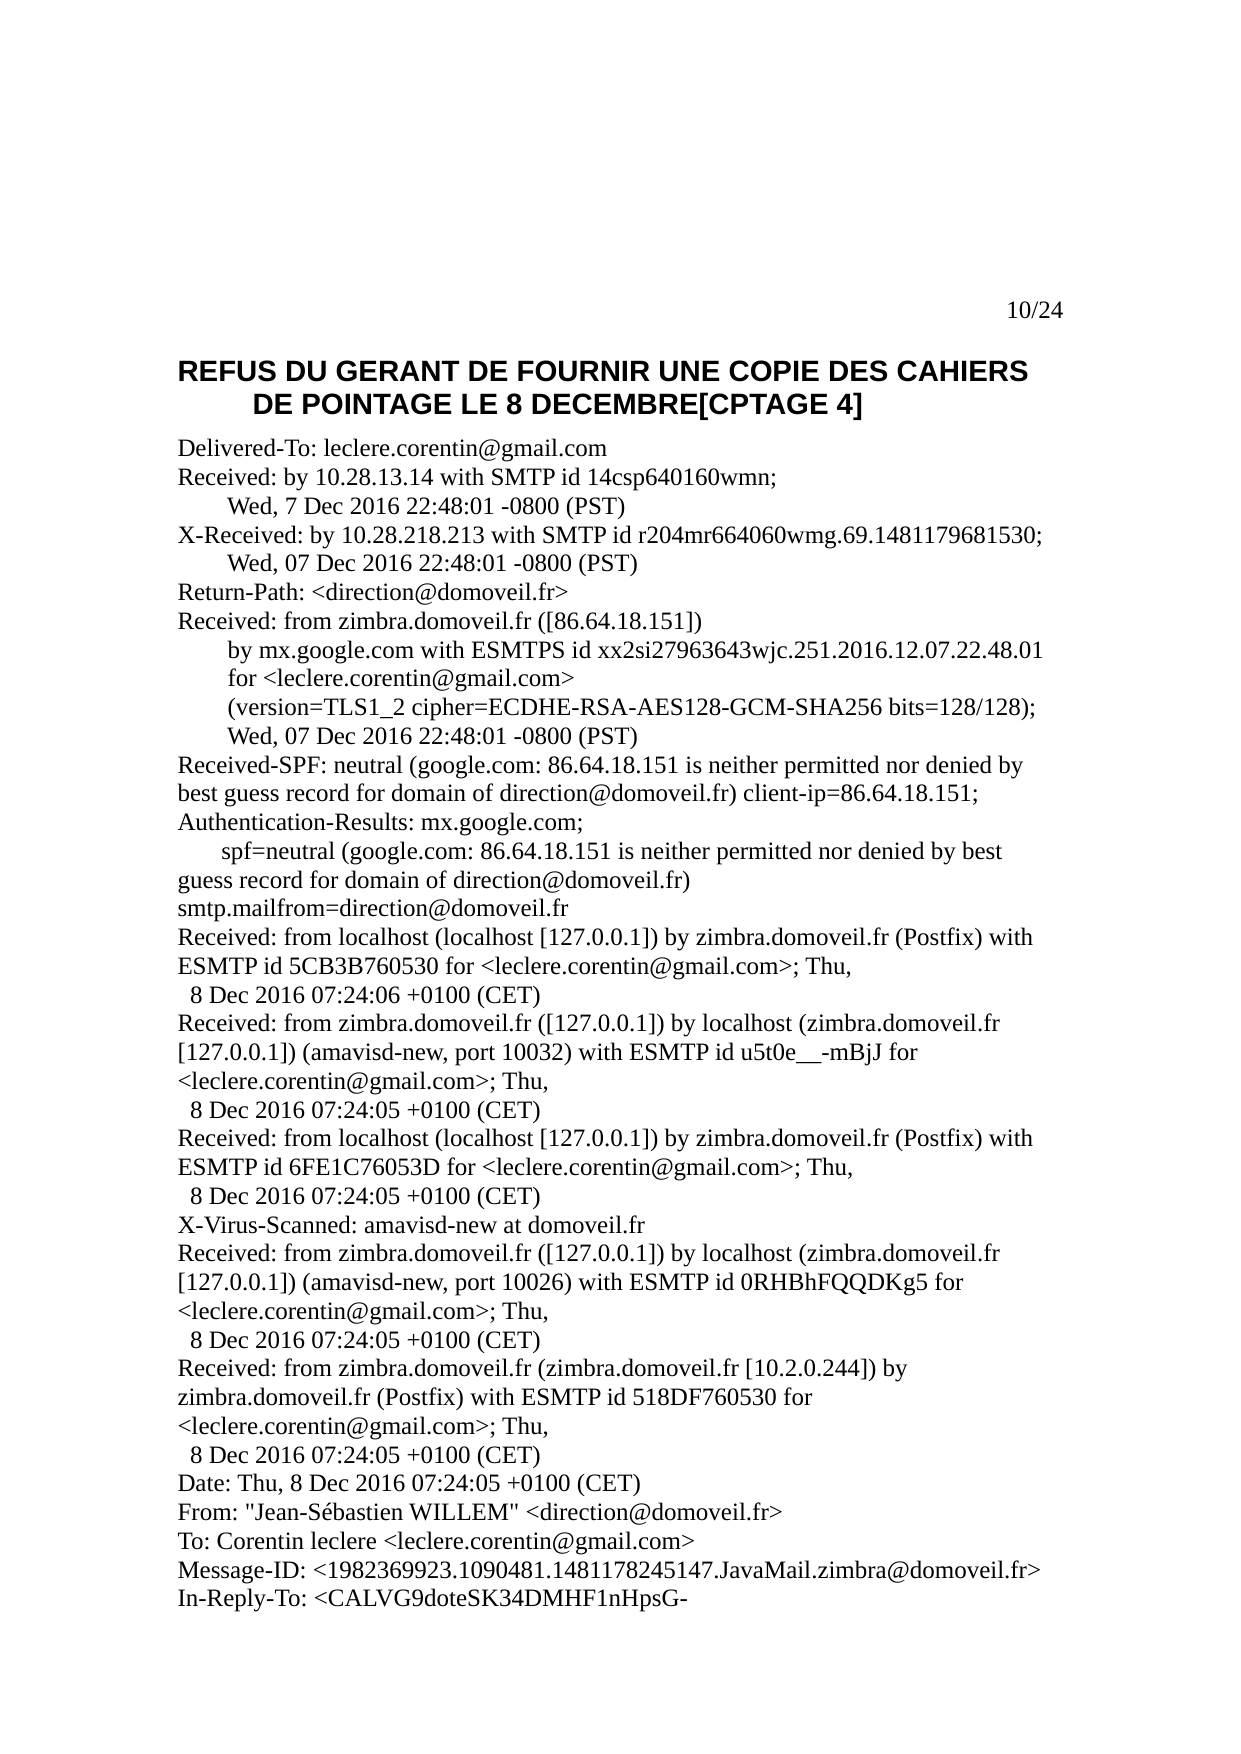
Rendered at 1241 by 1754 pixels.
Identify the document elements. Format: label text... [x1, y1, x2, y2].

text Received: from localhost (localhost [127.0.0.1]) by zimbra.domoveil.fr (Postfix) with ESMTP id 5CB3B760530 for <leclere.corentin@gmail.com>; Thu, [177, 922, 1063, 980]
text 8 Dec 2016 07:24:05 +0100 (CET) [177, 1095, 1063, 1123]
text 8 Dec 2016 07:24:05 +0100 (CET) [177, 1325, 1063, 1353]
text X-Virus-Scanned: amavisd-new at domoveil.fr [177, 1210, 1063, 1238]
text Received: by 10.28.13.14 with SMTP id 14csp640160wmn; [177, 462, 1063, 491]
text Return-Path: <direction@domoveil.fr> [177, 577, 1063, 606]
text (version=TLS1_2 cipher=ECDHE-RSA-AES128-GCM-SHA256 bits=128/128); [177, 692, 1063, 721]
subtitle REFUS DU GERANT DE FOURNIR UNE COPIE DES CAHIERS DE POINTAGE LE 8 DECEMBRE[CPTAGE 4] [177, 353, 1063, 421]
text Message-ID: <1982369923.1090481.1481178245147.JavaMail.zimbra@domoveil.fr> [177, 1555, 1063, 1583]
text Received: from zimbra.domoveil.fr ([127.0.0.1]) by localhost (zimbra.domoveil.fr [127.0.0.1]) (amavisd-new, port 10026) with ESMTP id 0RHBhFQQDKg5 for <leclere.corentin@gmail.com>; Thu, [177, 1238, 1063, 1325]
text Received-SPF: neutral (google.com: 86.64.18.151 is neither permitted nor denied by best guess record for domain of direction@domoveil.fr) client-ip=86.64.18.151; [177, 750, 1063, 807]
text 8 Dec 2016 07:24:05 +0100 (CET) [177, 1181, 1063, 1210]
text Received: from localhost (localhost [127.0.0.1]) by zimbra.domoveil.fr (Postfix) with ESMTP id 6FE1C76053D for <leclere.corentin@gmail.com>; Thu, [177, 1123, 1063, 1181]
text Date: Thu, 8 Dec 2016 07:24:05 +0100 (CET) [177, 1468, 1063, 1497]
text X-Received: by 10.28.218.213 with SMTP id r204mr664060wmg.69.1481179681530; [177, 520, 1063, 548]
text by mx.google.com with ESMTPS id xx2si27963643wjc.251.2016.12.07.22.48.01 [177, 635, 1063, 663]
text Received: from zimbra.domoveil.fr ([86.64.18.151]) [177, 606, 1063, 635]
text Delivered-To: leclere.corentin@gmail.com [177, 433, 1063, 462]
text From: "Jean-Sébastien WILLEM" <direction@domoveil.fr> [177, 1497, 1063, 1526]
text for <leclere.corentin@gmail.com> [177, 663, 1063, 692]
text Authentication-Results: mx.google.com; [177, 807, 1063, 836]
text Wed, 7 Dec 2016 22:48:01 -0800 (PST) [177, 491, 1063, 520]
text Received: from zimbra.domoveil.fr ([127.0.0.1]) by localhost (zimbra.domoveil.fr [127.0.0.1]) (amavisd-new, port 10032) with ESMTP id u5t0e__-mBjJ for <leclere.corentin@gmail.com>; Thu, [177, 1008, 1063, 1095]
text Wed, 07 Dec 2016 22:48:01 -0800 (PST) [177, 721, 1063, 750]
text To: Corentin leclere <leclere.corentin@gmail.com> [177, 1526, 1063, 1555]
text Wed, 07 Dec 2016 22:48:01 -0800 (PST) [177, 548, 1063, 577]
text spf=neutral (google.com: 86.64.18.151 is neither permitted nor denied by best guess record for domain of direction@domoveil.fr) smtp.mailfrom=direction@domoveil.fr [177, 836, 1063, 922]
text In-Reply-To: <CALVG9doteSK34DMHF1nHpsG- [177, 1583, 1063, 1612]
text 8 Dec 2016 07:24:06 +0100 (CET) [177, 980, 1063, 1008]
text 8 Dec 2016 07:24:05 +0100 (CET) [177, 1440, 1063, 1468]
text Received: from zimbra.domoveil.fr (zimbra.domoveil.fr [10.2.0.244]) by zimbra.domoveil.fr (Postfix) with ESMTP id 518DF760530 for <leclere.corentin@gmail.com>; Thu, [177, 1353, 1063, 1440]
